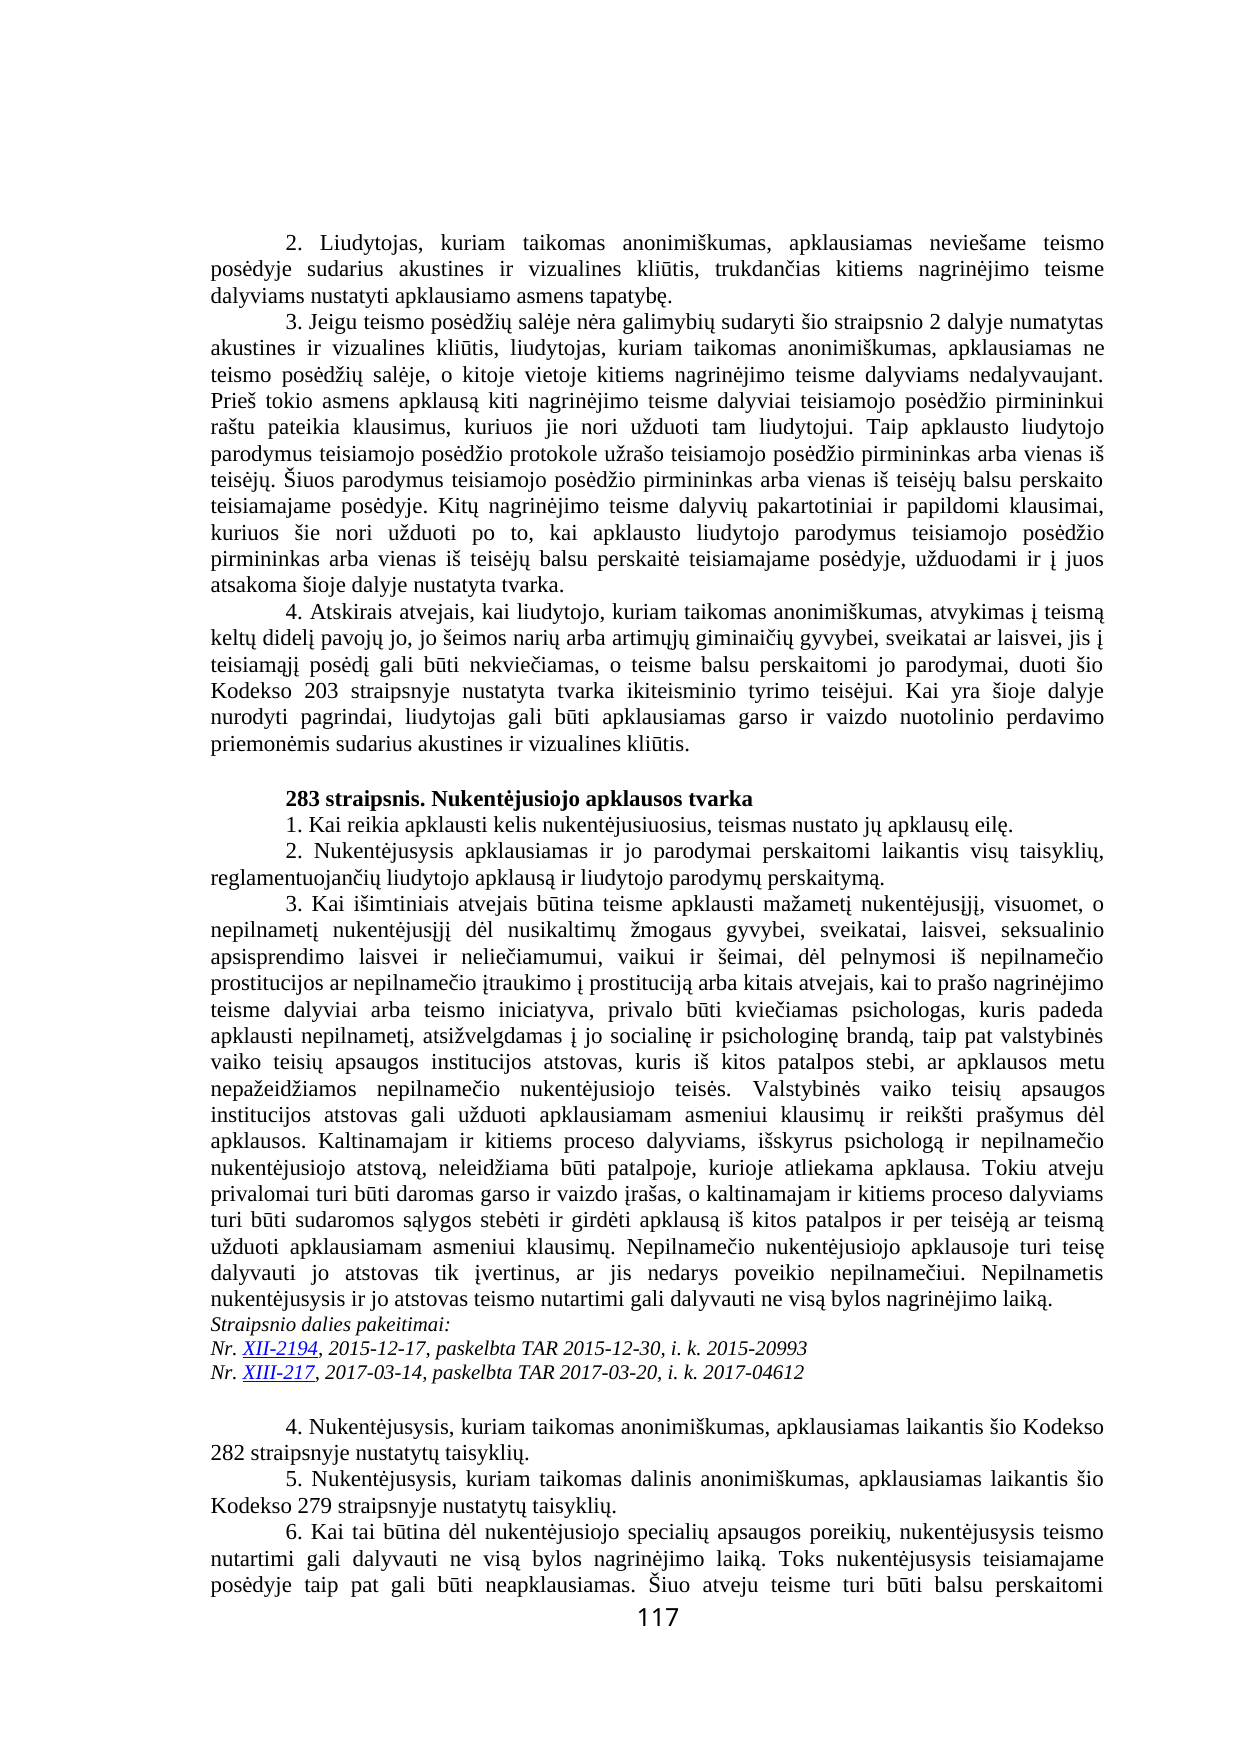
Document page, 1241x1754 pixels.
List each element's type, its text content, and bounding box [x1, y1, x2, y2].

text Nr. XII-2194, 2015-12-17, paskelbta TAR 2015-12-30, i. k. 2015-20993 [210, 1336, 1105, 1360]
text Nr. XIII-217, 2017-03-14, paskelbta TAR 2017-03-20, i. k. 2017-04612 [210, 1360, 1105, 1384]
text 5. Nukentėjusysis, kuriam taikomas dalinis anonimiškumas, apklausiamas laikantis šio Kodekso 279 straipsnyje nustatytų taisyklių. [210, 1466, 1105, 1518]
text 3. Kai išimtiniais atvejais būtina teisme apklausti mažametį nukentėjusįjį, visuomet, o nepilnametį nukentėjusįjį dėl nusikaltimų žmogaus gyvybei, sveikatai, laisvei, seksualinio apsisprendimo laisvei ir neliečiamumui, vaikui ir šeimai, dėl pelnymosi iš nepilnamečio prostitucijos ar nepilnamečio įtraukimo į prostituciją arba kitais atvejais, kai to prašo nagrinėjimo teisme dalyviai arba teismo iniciatyva, privalo būti kviečiamas psichologas, kuris padeda apklausti nepilnametį, atsižvelgdamas į jo socialinę ir psichologinę brandą, taip pat valstybinės vaiko teisių apsaugos institucijos atstovas, kuris iš kitos patalpos stebi, ar apklausos metu nepažeidžiamos nepilnamečio nukentėjusiojo teisės. Valstybinės vaiko teisių apsaugos institucijos atstovas gali užduoti apklausiamam asmeniui klausimų ir reikšti prašymus dėl apklausos. Kaltinamajam ir kitiems proceso dalyviams, išskyrus psichologą ir nepilnamečio nukentėjusiojo atstovą, neleidžiama būti patalpoje, kurioje atliekama apklausa. Tokiu atveju privalomai turi būti daromas garso ir vaizdo įrašas, o kaltinamajam ir kitiems proceso dalyviams turi būti sudaromos sąlygos stebėti ir girdėti apklausą iš kitos patalpos ir per teisėją ar teismą užduoti apklausiamam asmeniui klausimų. Nepilnamečio nukentėjusiojo apklausoje turi teisę dalyvauti jo atstovas tik įvertinus, ar jis nedarys poveikio nepilnamečiui. Nepilnametis nukentėjusysis ir jo atstovas teismo nutartimi gali dalyvauti ne visą bylos nagrinėjimo laiką. [210, 890, 1105, 1312]
text 2. Nukentėjusysis apklausiamas ir jo parodymai perskaitomi laikantis visų taisyklių, reglamentuojančių liudytojo apklausą ir liudytojo parodymų perskaitymą. [210, 837, 1105, 890]
text 2. Liudytojas, kuriam taikomas anonimiškumas, apklausiamas neviešame teismo posėdyje sudarius akustines ir vizualines kliūtis, trukdančias kitiems nagrinėjimo teisme dalyviams nustatyti apklausiamo asmens tapatybę. [210, 229, 1105, 308]
text Straipsnio dalies pakeitimai: [210, 1312, 1105, 1336]
text 6. Kai tai būtina dėl nukentėjusiojo specialių apsaugos poreikių, nukentėjusysis teismo nutartimi gali dalyvauti ne visą bylos nagrinėjimo laiką. Toks nukentėjusysis teisiamajame posėdyje taip pat gali būti neapklausiamas. Šiuo atveju teisme turi būti balsu perskaitomi [210, 1518, 1105, 1597]
text 283 straipsnis. Nukentėjusiojo apklausos tvarka [210, 785, 1105, 811]
text 4. Atskirais atvejais, kai liudytojo, kuriam taikomas anonimiškumas, atvykimas į teismą keltų didelį pavojų jo, jo šeimos narių arba artimųjų giminaičių gyvybei, sveikatai ar laisvei, jis į teisiamąjį posėdį gali būti nekviečiamas, o teisme balsu perskaitomi jo parodymai, duoti šio Kodekso 203 straipsnyje nustatyta tvarka ikiteisminio tyrimo teisėjui. Kai yra šioje dalyje nurodyti pagrindai, liudytojas gali būti apklausiamas garso ir vaizdo nuotolinio perdavimo priemonėmis sudarius akustines ir vizualines kliūtis. [210, 598, 1105, 756]
text 4. Nukentėjusysis, kuriam taikomas anonimiškumas, apklausiamas laikantis šio Kodekso 282 straipsnyje nustatytų taisyklių. [210, 1413, 1105, 1466]
text 3. Jeigu teismo posėdžių salėje nėra galimybių sudaryti šio straipsnio 2 dalyje numatytas akustines ir vizualines kliūtis, liudytojas, kuriam taikomas anonimiškumas, apklausiamas ne teismo posėdžių salėje, o kitoje vietoje kitiems nagrinėjimo teisme dalyviams nedalyvaujant. Prieš tokio asmens apklausą kiti nagrinėjimo teisme dalyviai teisiamojo posėdžio pirmininkui raštu pateikia klausimus, kuriuos jie nori užduoti tam liudytojui. Taip apklausto liudytojo parodymus teisiamojo posėdžio protokole užrašo teisiamojo posėdžio pirmininkas arba vienas iš teisėjų. Šiuos parodymus teisiamojo posėdžio pirmininkas arba vienas iš teisėjų balsu perskaito teisiamajame posėdyje. Kitų nagrinėjimo teisme dalyvių pakartotiniai ir papildomi klausimai, kuriuos šie nori užduoti po to, kai apklausto liudytojo parodymus teisiamojo posėdžio pirmininkas arba vienas iš teisėjų balsu perskaitė teisiamajame posėdyje, užduodami ir į juos atsakoma šioje dalyje nustatyta tvarka. [210, 308, 1105, 598]
text 1. Kai reikia apklausti kelis nukentėjusiuosius, teismas nustato jų apklausų eilę. [210, 811, 1105, 837]
